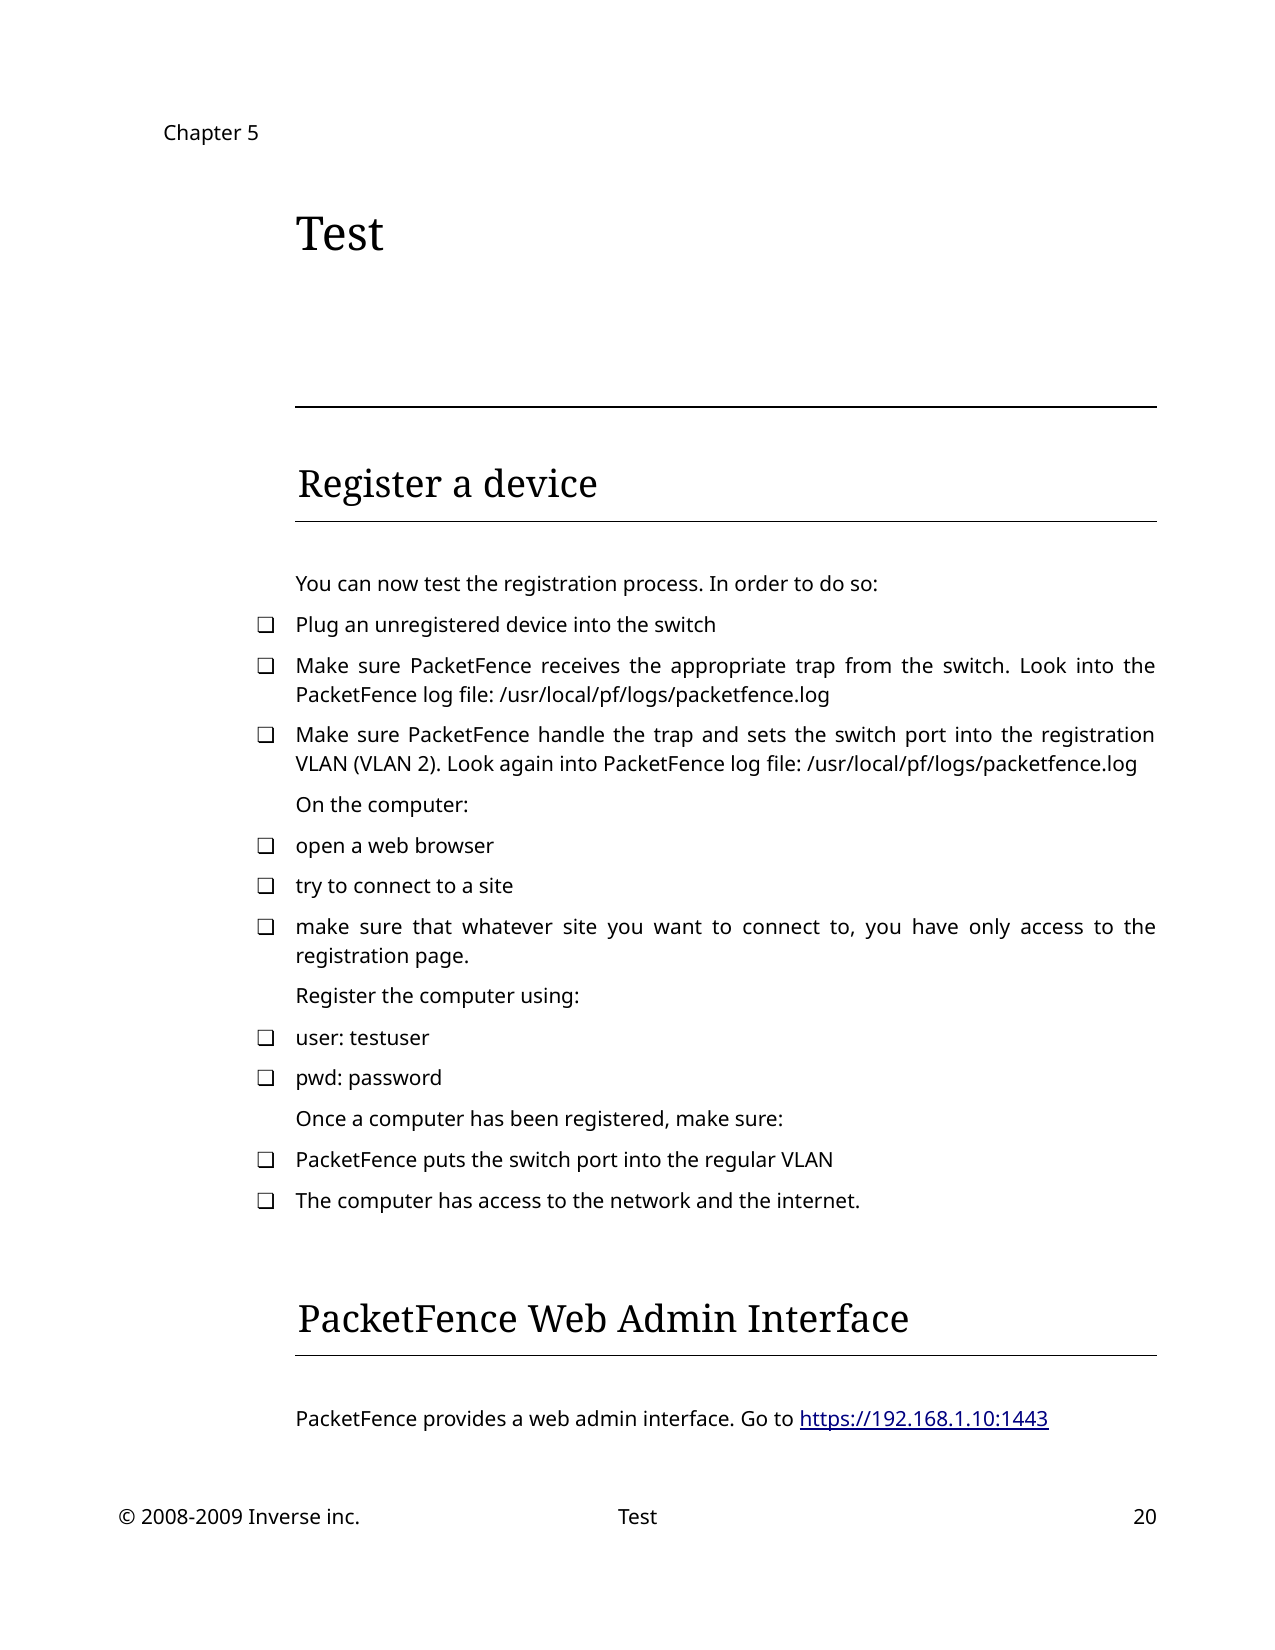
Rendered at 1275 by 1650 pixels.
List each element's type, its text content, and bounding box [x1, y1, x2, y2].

text Once a computer has been registered, make sure: [295, 1104, 1157, 1133]
list ❏ open a web browser [256, 831, 1157, 859]
text On the computer: [295, 790, 1157, 818]
list ❏ Plug an unregistered device into the switch [256, 610, 1157, 639]
subtitle Register a device [295, 458, 1157, 521]
list ❏ user: testuser [256, 1023, 1157, 1051]
text You can now test the registration process. In order to do so: [295, 569, 1157, 598]
list ❏ PacketFence puts the switch port into the regular VLAN [256, 1145, 1157, 1174]
list ❏ Make sure PacketFence handle the trap and sets the switch port into the registration VLAN (VLAN 2). Look again into PacketFence log file: /usr/local/pf/logs/packetfence.log [256, 721, 1157, 777]
text Register the computer using: [295, 982, 1157, 1010]
list ❏ pwd: password [256, 1063, 1157, 1092]
list ❏ Make sure PacketFence receives the appropriate trap from the switch. Look into the PacketFence log file: /usr/local/pf/logs/packetfence.log [256, 651, 1157, 708]
subtitle PacketFence Web Admin Interface [295, 1293, 1157, 1355]
list ❏ The computer has access to the network and the internet. [256, 1186, 1157, 1214]
list ❏ try to connect to a site [256, 872, 1157, 900]
subtitle Test [295, 201, 1157, 406]
text PacketFence provides a web admin interface. Go to https://192.168.1.10:1443 [295, 1404, 1157, 1433]
list ❏ make sure that whatever site you want to connect to, you have only access to the registration page. [256, 912, 1157, 969]
